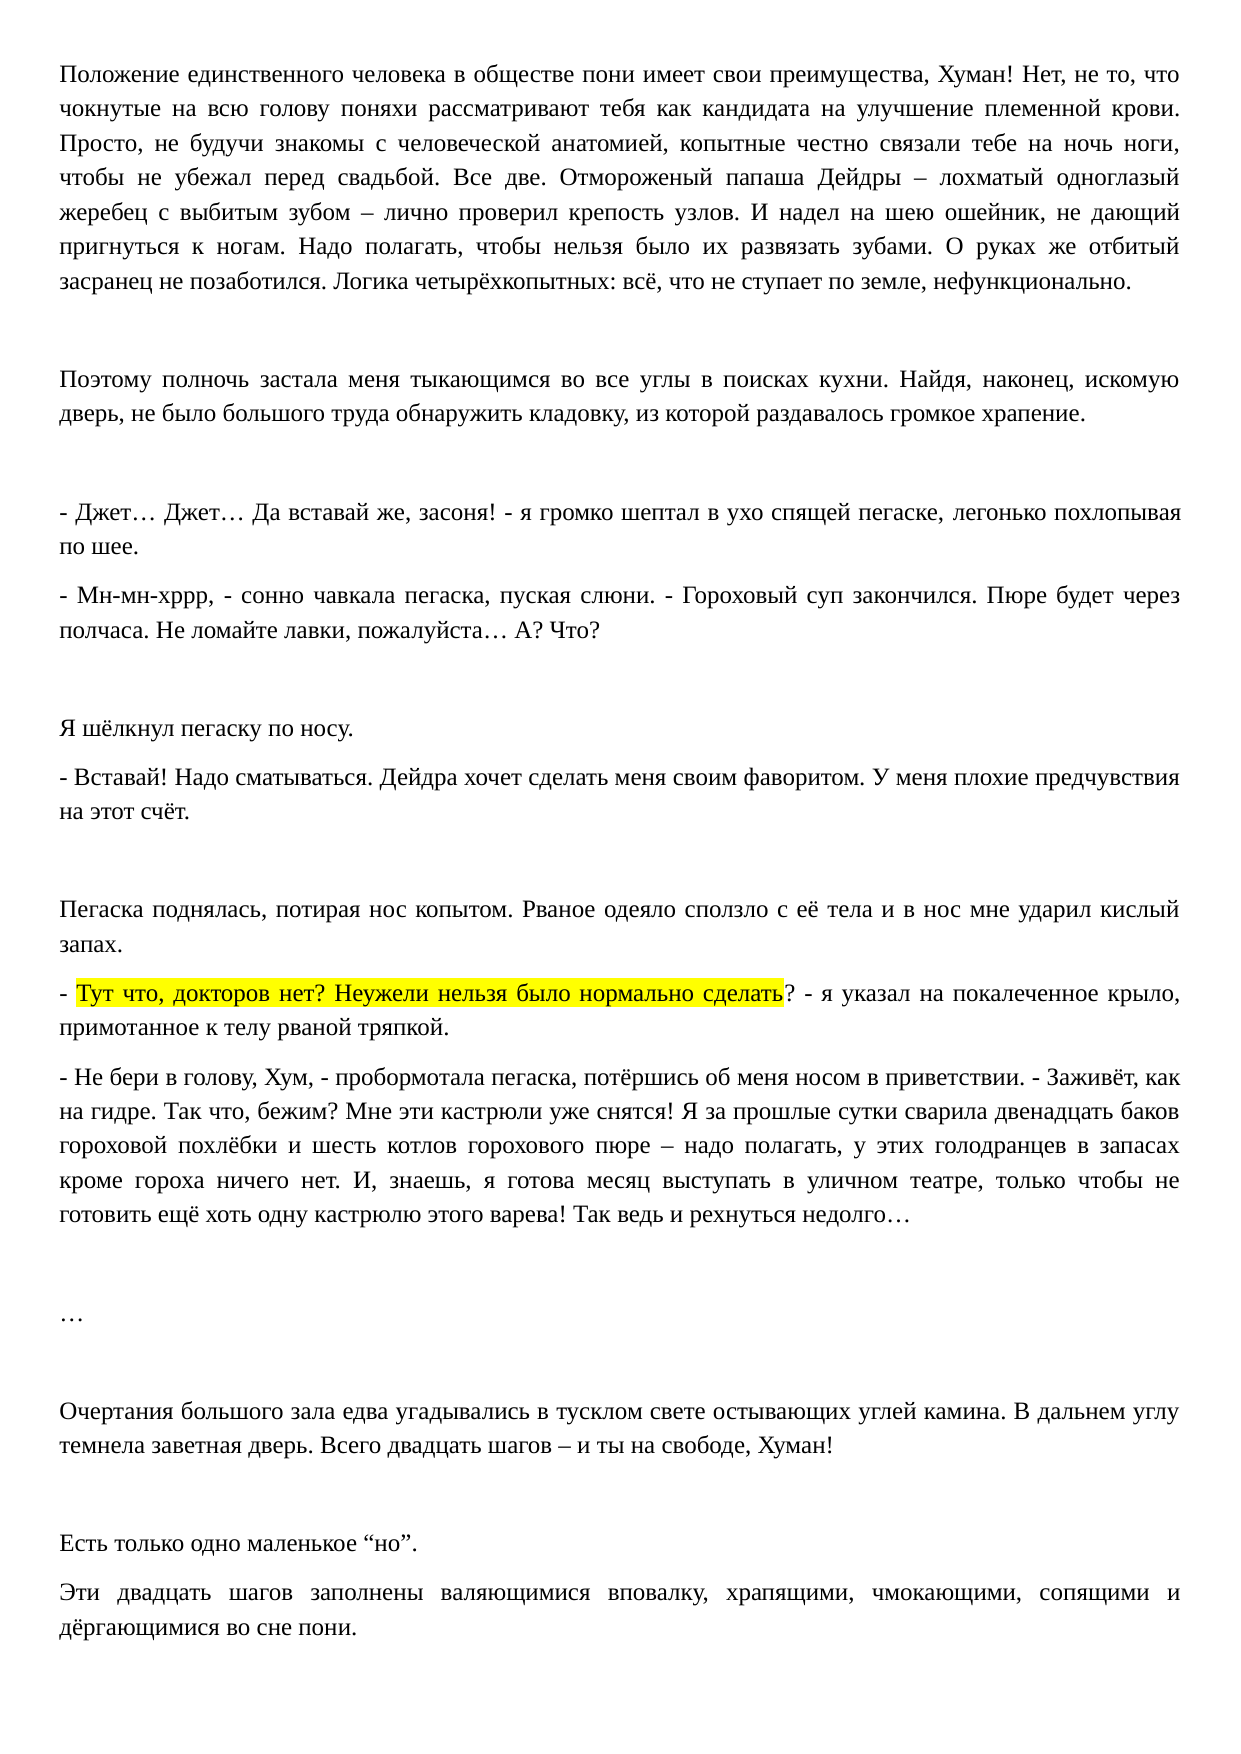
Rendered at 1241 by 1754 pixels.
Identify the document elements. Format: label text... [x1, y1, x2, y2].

text … [59, 1298, 1181, 1326]
text Положение единственного человека в обществе пони имеет свои преимущества, Хуман! Нет, не то, что чокнутые на всю голову поняхи рассматривают тебя как кандидата на улучшение племенной крови. Просто, не будучи знакомы с человеческой анатомией, копытные честно связали тебе на ночь ноги, чтобы не убежал перед свадьбой. Все две. Отмороженый папаша Дейдры – лохматый одноглазый жеребец с выбитым зубом – лично проверил крепость узлов. И надел на шею ошейник, не дающий пригнуться к ногам. Надо полагать, чтобы нельзя было их развязать зубами. О руках же отбитый засранец не позаботился. Логика четырёхкопытных: всё, что не ступает по земле, нефункционально. [59, 59, 1181, 295]
text Я шёлкнул пегаску по носу. [59, 713, 1181, 742]
text Есть только одно маленькое “но”. [59, 1528, 1181, 1557]
text Очертания большого зала едва угадывались в тусклом свете остывающих углей камина. В дальнем углу темнела заветная дверь. Всего двадцать шагов – и ты на свободе, Хуман! [59, 1396, 1181, 1459]
text Пегаска поднялась, потирая нос копытом. Рваное одеяло сползло с её тела и в нос мне ударил кислый запах. [59, 894, 1181, 958]
text Поэтому полночь застала меня тыкающимся во все углы в поисках кухни. Найдя, наконец, искомую дверь, не было большого труда обнаружить кладовку, из которой раздавалось громкое храпение. [59, 364, 1181, 427]
text - Тут что, докторов нет? Неужели нельзя было нормально сделать? - я указал на покалеченное крыло, примотанное к телу рваной тряпкой. [59, 978, 1181, 1041]
text Эти двадцать шагов заполнены валяющимися вповалку, храпящими, чмокающими, сопящими и дёргающимися во сне пони. [59, 1577, 1181, 1641]
text - Джет… Джет… Да вставай же, засоня! - я громко шептал в ухо спящей пегаске, легонько похлопывая по шее. [59, 497, 1181, 560]
text - Не бери в голову, Хум, - пробормотала пегаска, потёршись об меня носом в приветствии. - Заживёт, как на гидре. Так что, бежим? Мне эти кастрюли уже снятся! Я за прошлые сутки сварила двенадцать баков гороховой похлёбки и шесть котлов горохового пюре – надо полагать, у этих голодранцев в запасах кроме гороха ничего нет. И, знаешь, я готова месяц выступать в уличном театре, только чтобы не готовить ещё хоть одну кастрюлю этого варева! Так ведь и рехнуться недолго… [59, 1062, 1181, 1228]
text - Вставай! Надо сматываться. Дейдра хочет сделать меня своим фаворитом. У меня плохие предчувствия на этот счёт. [59, 762, 1181, 825]
text - Мн-мн-хррр, - сонно чавкала пегаска, пуская слюни. - Гороховый суп закончился. Пюре будет через полчаса. Не ломайте лавки, пожалуйста… А? Что? [59, 580, 1181, 643]
